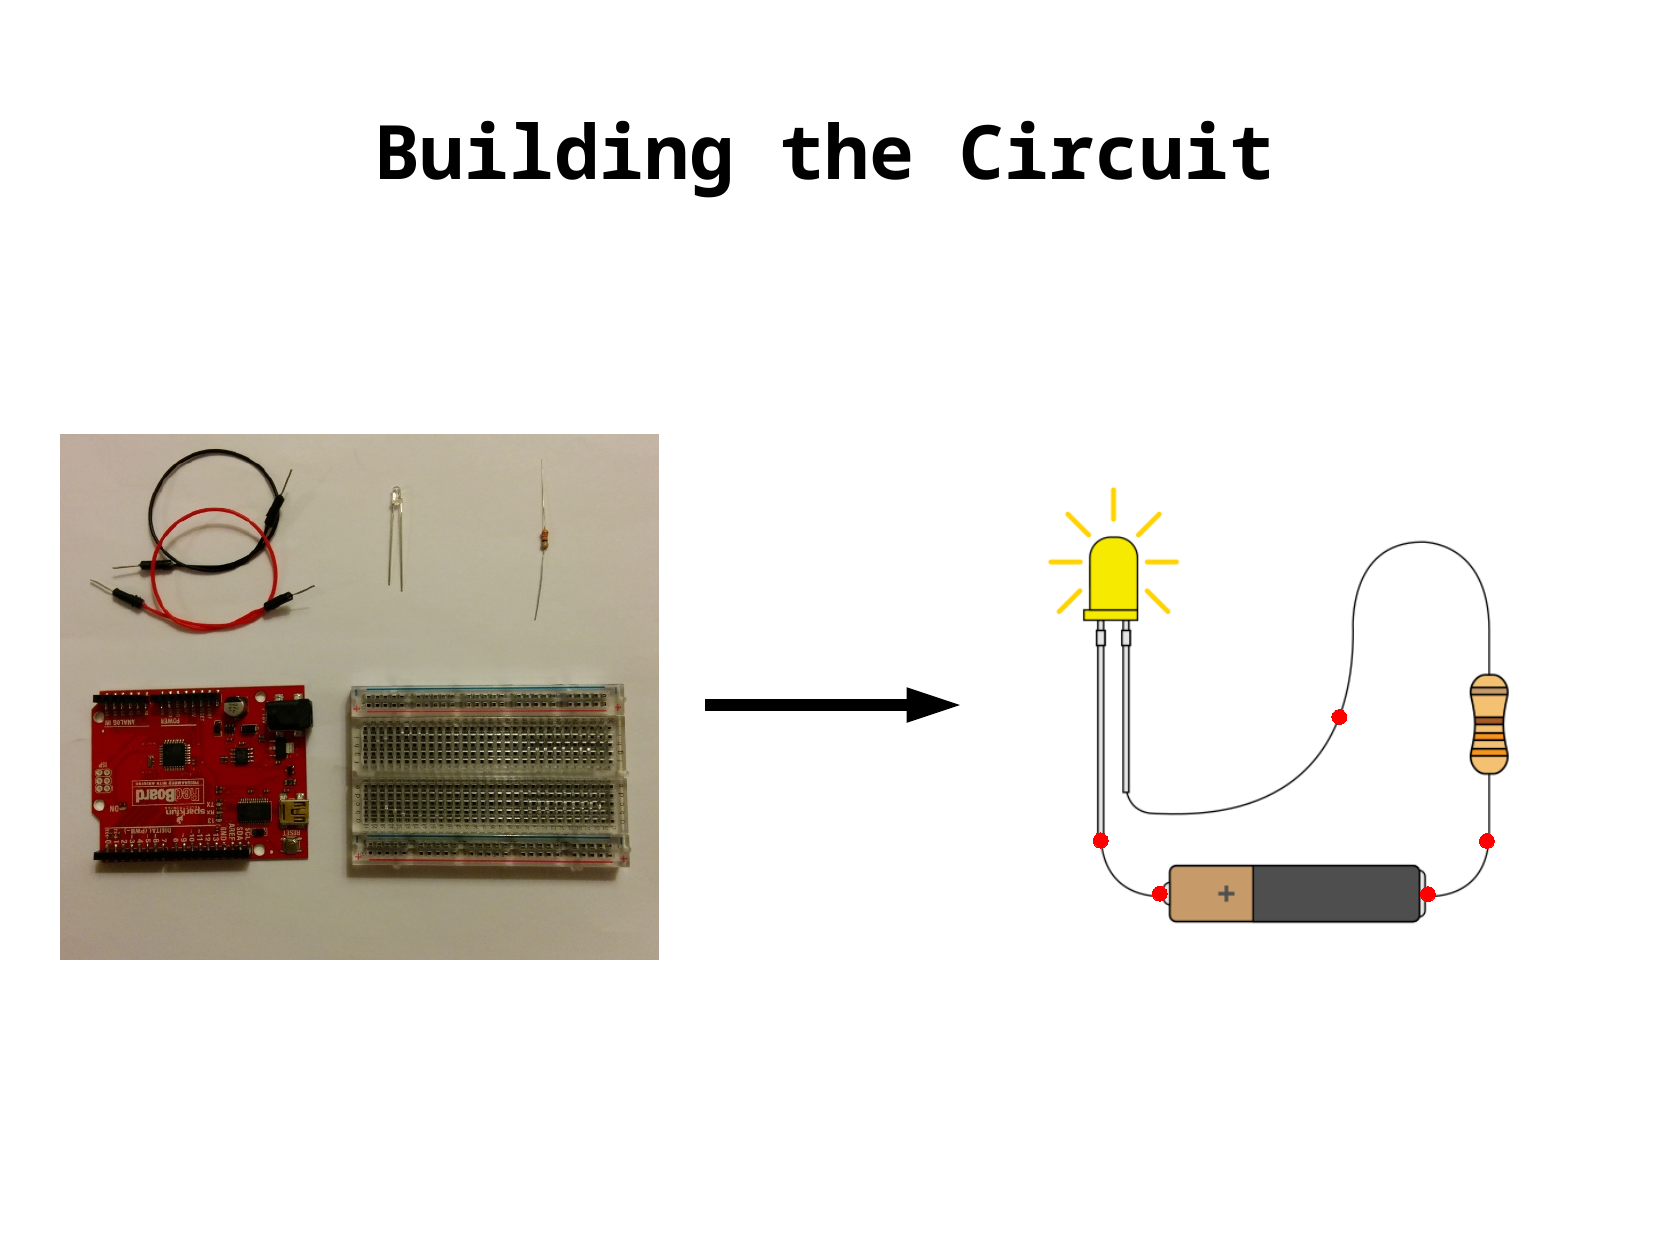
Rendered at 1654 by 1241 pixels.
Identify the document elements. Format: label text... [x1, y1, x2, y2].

text_box [1479, 833, 1495, 849]
text_box [1152, 886, 1168, 902]
picture [1019, 457, 1549, 984]
picture [60, 434, 659, 961]
text_box Building the Circuit [359, 91, 1295, 196]
text_box [1093, 832, 1109, 849]
text_box [1420, 886, 1436, 902]
text_box [1331, 709, 1347, 725]
